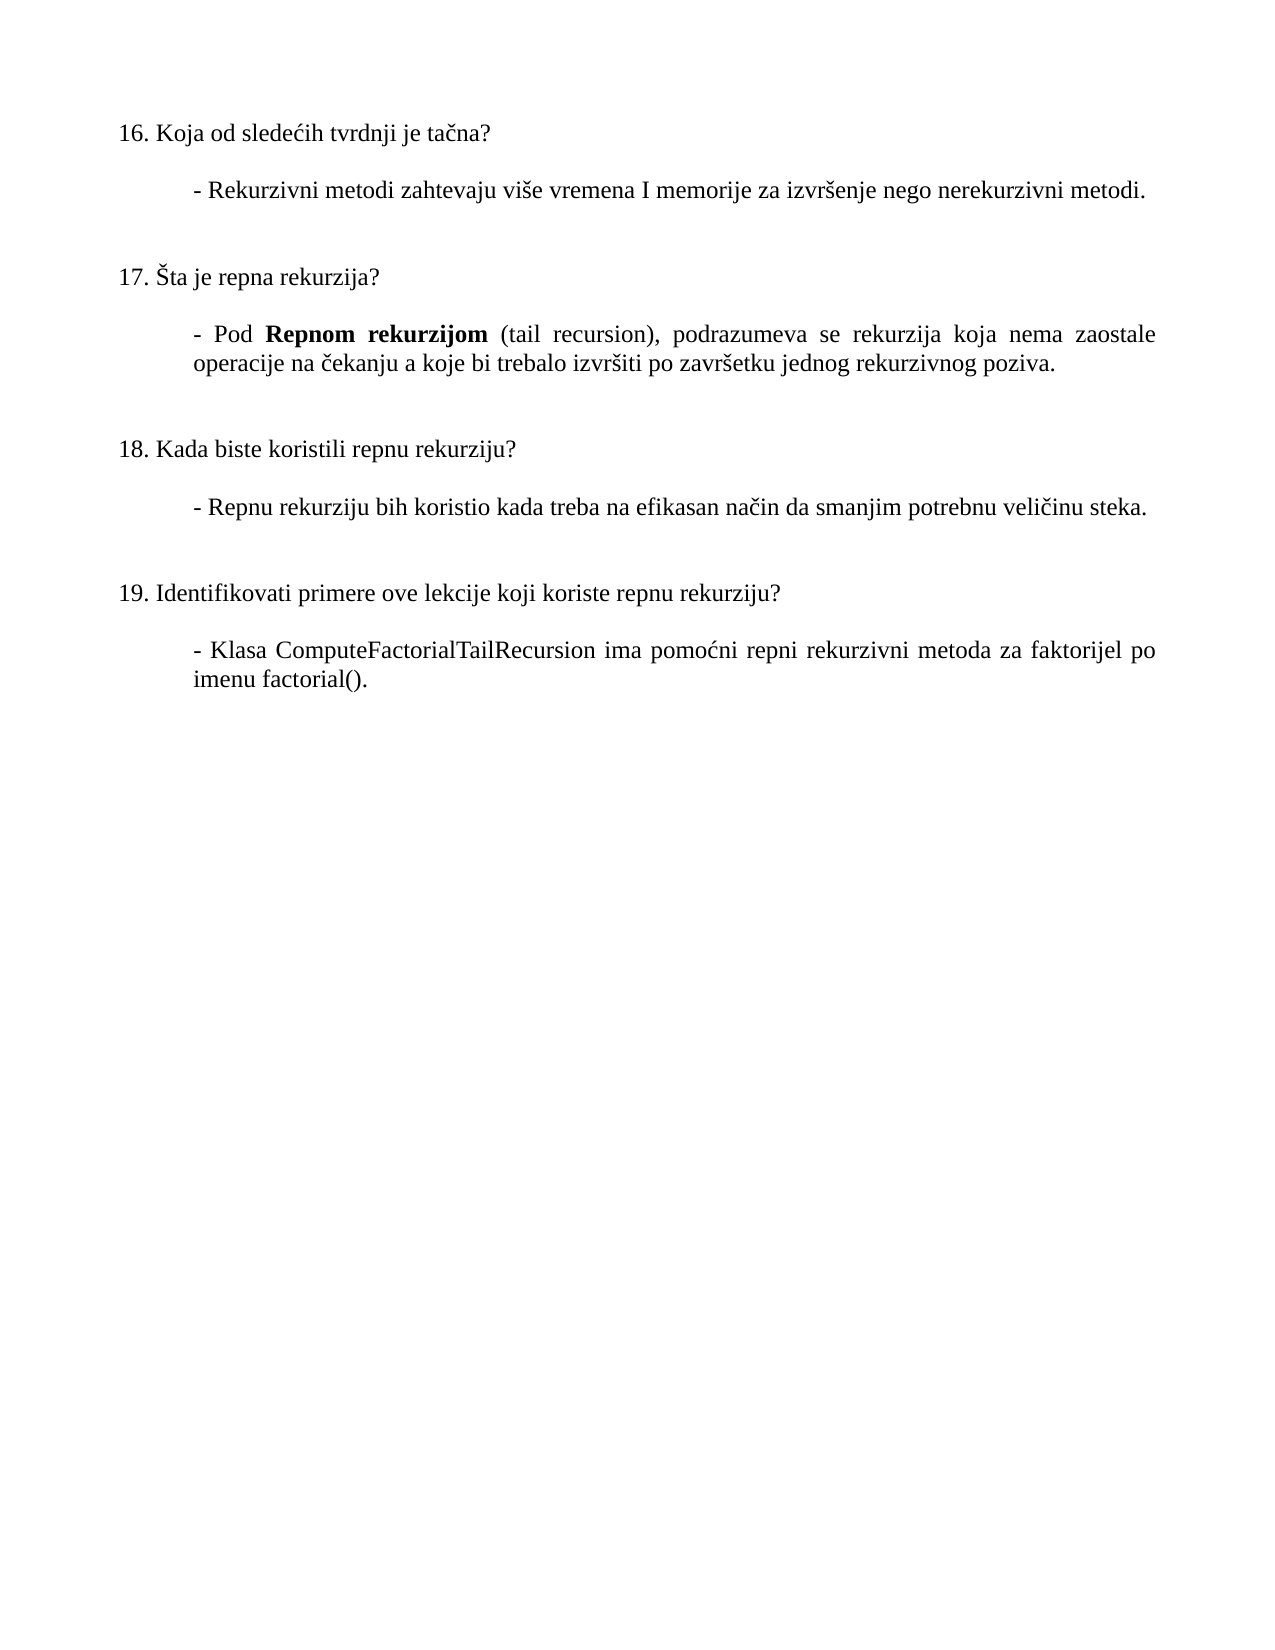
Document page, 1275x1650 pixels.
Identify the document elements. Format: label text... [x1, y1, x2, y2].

text - Klasa ComputeFactorialTailRecursion ima pomoćni repni rekurzivni metoda za faktorijel po imenu factorial(). [193, 636, 1157, 693]
text - Rekurzivni metodi zahtevaju više vremena I memorije za izvršenje nego nerekurzivni metodi. [193, 176, 1157, 204]
text - Pod Repnom rekurzijom (tail recursion), podrazumeva se rekurzija koja nema zaostale operacije na čekanju a koje bi trebalo izvršiti po završetku jednog rekurzivnog poziva. [193, 319, 1157, 377]
text 19. Identifikovati primere ove lekcije koji koriste repnu rekurziju? [118, 578, 1157, 607]
text 17. Šta je repna rekurzija? [118, 262, 1157, 291]
text - Repnu rekurziju bih koristio kada treba na efikasan način da smanjim potrebnu veličinu steka. [193, 492, 1157, 521]
text 16. Koja od sledećih tvrdnji je tačna? [118, 118, 1157, 147]
text 18. Kada biste koristili repnu rekurziju? [118, 434, 1157, 463]
